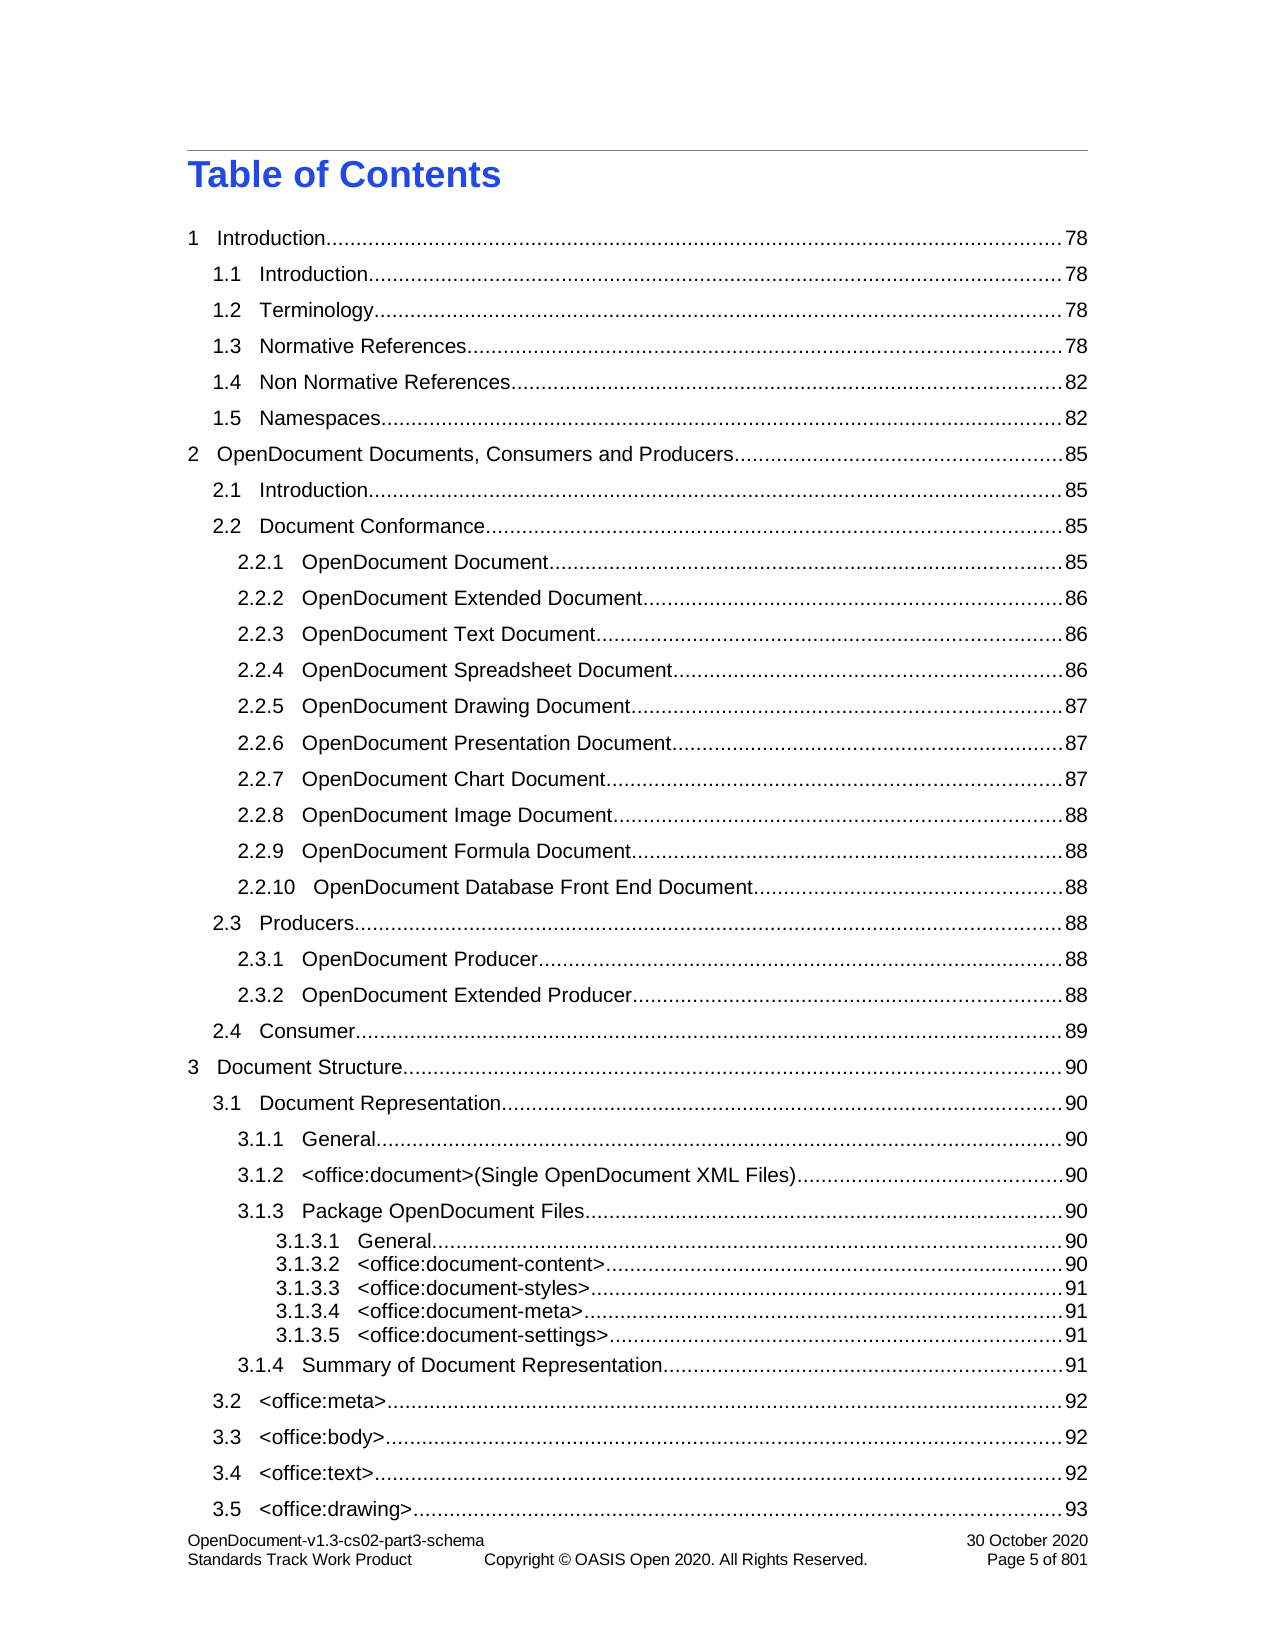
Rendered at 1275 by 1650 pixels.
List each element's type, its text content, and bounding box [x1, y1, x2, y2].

text 1 Introduction 78 [187, 226, 1088, 250]
text 1.3 Normative References 78 [212, 334, 1088, 358]
text 2.2 Document Conformance 85 [212, 515, 1088, 538]
text 3.1.3.5 <office:document-settings> 91 [276, 1323, 1088, 1347]
text 2.3.1 OpenDocument Producer 88 [237, 947, 1088, 971]
text 1.1 Introduction 78 [212, 262, 1088, 286]
text 2.2.6 OpenDocument Presentation Document 87 [237, 731, 1088, 754]
text 3.1.3.1 General 90 [276, 1229, 1088, 1253]
text 3.1.2 <office:document>(Single OpenDocument XML Files) 90 [237, 1163, 1088, 1187]
text 3 Document Structure 90 [187, 1055, 1088, 1079]
text 1.5 Namespaces 82 [212, 407, 1088, 430]
text 3.2 <office:meta> 92 [212, 1389, 1088, 1413]
title Table of Contents [187, 151, 1088, 195]
text 3.1 Document Representation 90 [212, 1091, 1088, 1115]
text 2.2.7 OpenDocument Chart Document 87 [237, 767, 1088, 791]
text 3.4 <office:text> 92 [212, 1461, 1088, 1485]
text 2.4 Consumer 89 [212, 1019, 1088, 1043]
text 1.4 Non Normative References 82 [212, 371, 1088, 394]
text 3.1.3 Package OpenDocument Files 90 [237, 1199, 1088, 1223]
text 3.1.1 General 90 [237, 1127, 1088, 1151]
text 3.1.3.2 <office:document-content> 90 [276, 1253, 1088, 1276]
text 2.2.1 OpenDocument Document 85 [237, 551, 1088, 574]
text 3.3 <office:body> 92 [212, 1425, 1088, 1449]
text 2 OpenDocument Documents, Consumers and Producers 85 [187, 443, 1088, 466]
text 3.1.4 Summary of Document Representation 91 [237, 1353, 1088, 1377]
text 3.1.3.4 <office:document-meta> 91 [276, 1300, 1088, 1323]
text 2.2.10 OpenDocument Database Front End Document 88 [237, 875, 1088, 899]
text 2.2.5 OpenDocument Drawing Document 87 [237, 695, 1088, 718]
text 2.2.8 OpenDocument Image Document 88 [237, 803, 1088, 827]
text 2.2.2 OpenDocument Extended Document 86 [237, 587, 1088, 610]
text 3.5 <office:drawing> 93 [212, 1497, 1088, 1521]
text 1.2 Terminology 78 [212, 298, 1088, 322]
text 2.1 Introduction 85 [212, 479, 1088, 502]
text 2.3 Producers 88 [212, 911, 1088, 935]
text 3.1.3.3 <office:document-styles> 91 [276, 1276, 1088, 1300]
text 2.3.2 OpenDocument Extended Producer 88 [237, 983, 1088, 1007]
text 2.2.9 OpenDocument Formula Document 88 [237, 839, 1088, 863]
text 2.2.4 OpenDocument Spreadsheet Document 86 [237, 659, 1088, 682]
text 2.2.3 OpenDocument Text Document 86 [237, 623, 1088, 646]
